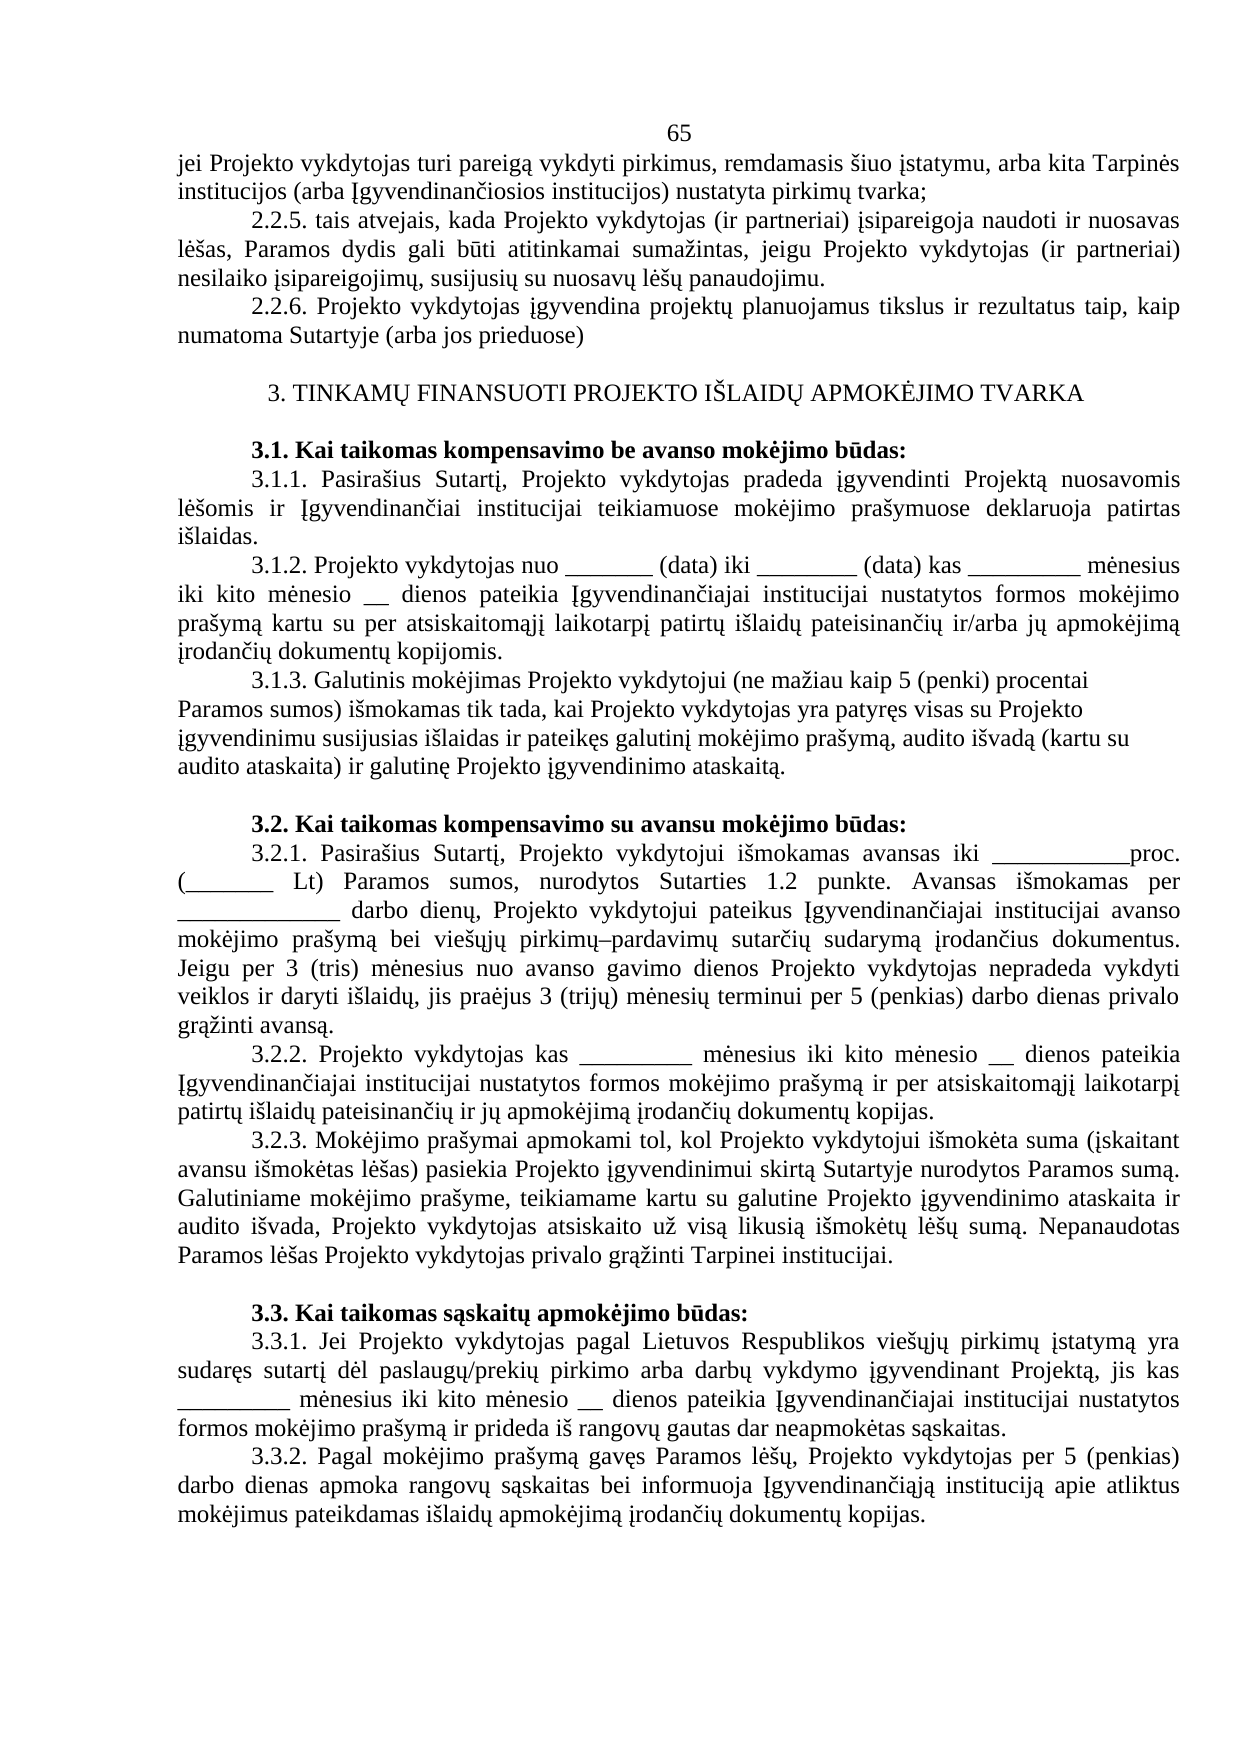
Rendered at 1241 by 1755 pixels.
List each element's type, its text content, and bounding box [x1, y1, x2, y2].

text 3.1.3. Galutinis mokėjimas Projekto vykdytojui (ne mažiau kaip 5 (penki) procentai Paramos sumos) išmokamas tik tada, kai Projekto vykdytojas yra patyręs visas su Projekto įgyvendinimu susijusias išlaidas ir pateikęs galutinį mokėjimo prašymą, audito išvadą (kartu su audito ataskaita) ir galutinę Projekto įgyvendinimo ataskaitą. [177, 665, 1181, 780]
text 2.2.6. Projekto vykdytojas įgyvendina projektų planuojamus tikslus ir rezultatus taip, kaip numatoma Sutartyje (arba jos prieduose) [177, 291, 1181, 349]
text jei Projekto vykdytojas turi pareigą vykdyti pirkimus, remdamasis šiuo įstatymu, arba kita Tarpinės institucijos (arba Įgyvendinančiosios institucijos) nustatyta pirkimų tvarka; [177, 148, 1181, 205]
text 3.3.1. Jei Projekto vykdytojas pagal Lietuvos Respublikos viešųjų pirkimų įstatymą yra sudaręs sutartį dėl paslaugų/prekių pirkimo arba darbų vykdymo įgyvendinant Projektą, jis kas _________ mėnesius iki kito mėnesio __ dienos pateikia Įgyvendinančiajai institucijai nustatytos formos mokėjimo prašymą ir prideda iš rangovų gautas dar neapmokėtas sąskaitas. [177, 1326, 1181, 1441]
text 3.2.2. Projekto vykdytojas kas _________ mėnesius iki kito mėnesio __ dienos pateikia Įgyvendinančiajai institucijai nustatytos formos mokėjimo prašymą ir per atsiskaitomąjį laikotarpį patirtų išlaidų pateisinančių ir jų apmokėjimą įrodančių dokumentų kopijas. [177, 1039, 1181, 1125]
text 3.3.2. Pagal mokėjimo prašymą gavęs Paramos lėšų, Projekto vykdytojas per 5 (penkias) darbo dienas apmoka rangovų sąskaitas bei informuoja Įgyvendinančiąją instituciją apie atliktus mokėjimus pateikdamas išlaidų apmokėjimą įrodančių dokumentų kopijas. [177, 1441, 1181, 1528]
text 3. TINKAMŲ FINANSUOTI PROJEKTO IŠLAIDŲ APMOKĖJIMO TVARKA [177, 378, 1181, 406]
text 2.2.5. tais atvejais, kada Projekto vykdytojas (ir partneriai) įsipareigoja naudoti ir nuosavas lėšas, Paramos dydis gali būti atitinkamai sumažintas, jeigu Projekto vykdytojas (ir partneriai) nesilaiko įsipareigojimų, susijusių su nuosavų lėšų panaudojimu. [177, 205, 1181, 291]
text 3.1. Kai taikomas kompensavimo be avanso mokėjimo būdas: [177, 435, 1181, 464]
text 3.2.3. Mokėjimo prašymai apmokami tol, kol Projekto vykdytojui išmokėta suma (įskaitant avansu išmokėtas lėšas) pasiekia Projekto įgyvendinimui skirtą Sutartyje nurodytos Paramos sumą. Galutiniame mokėjimo prašyme, teikiamame kartu su galutine Projekto įgyvendinimo ataskaita ir audito išvada, Projekto vykdytojas atsiskaito už visą likusią išmokėtų lėšų sumą. Nepanaudotas Paramos lėšas Projekto vykdytojas privalo grąžinti Tarpinei institucijai. [177, 1125, 1181, 1269]
text 3.2.1. Pasirašius Sutartį, Projekto vykdytojui išmokamas avansas iki ___________proc. (_______ Lt) Paramos sumos, nurodytos Sutarties 1.2 punkte. Avansas išmokamas per _____________ darbo dienų, Projekto vykdytojui pateikus Įgyvendinančiajai institucijai avanso mokėjimo prašymą bei viešųjų pirkimų–pardavimų sutarčių sudarymą įrodančius dokumentus. Jeigu per 3 (tris) mėnesius nuo avanso gavimo dienos Projekto vykdytojas nepradeda vykdyti veiklos ir daryti išlaidų, jis praėjus 3 (trijų) mėnesių terminui per 5 (penkias) darbo dienas privalo grąžinti avansą. [177, 838, 1181, 1039]
text 3.1.2. Projekto vykdytojas nuo _______ (data) iki ________ (data) kas _________ mėnesius iki kito mėnesio __ dienos pateikia Įgyvendinančiajai institucijai nustatytos formos mokėjimo prašymą kartu su per atsiskaitomąjį laikotarpį patirtų išlaidų pateisinančių ir/arba jų apmokėjimą įrodančių dokumentų kopijomis. [177, 550, 1181, 665]
text 3.2. Kai taikomas kompensavimo su avansu mokėjimo būdas: [177, 809, 1181, 838]
text 3.3. Kai taikomas sąskaitų apmokėjimo būdas: [177, 1298, 1181, 1326]
text 3.1.1. Pasirašius Sutartį, Projekto vykdytojas pradeda įgyvendinti Projektą nuosavomis lėšomis ir Įgyvendinančiai institucijai teikiamuose mokėjimo prašymuose deklaruoja patirtas išlaidas. [177, 464, 1181, 550]
